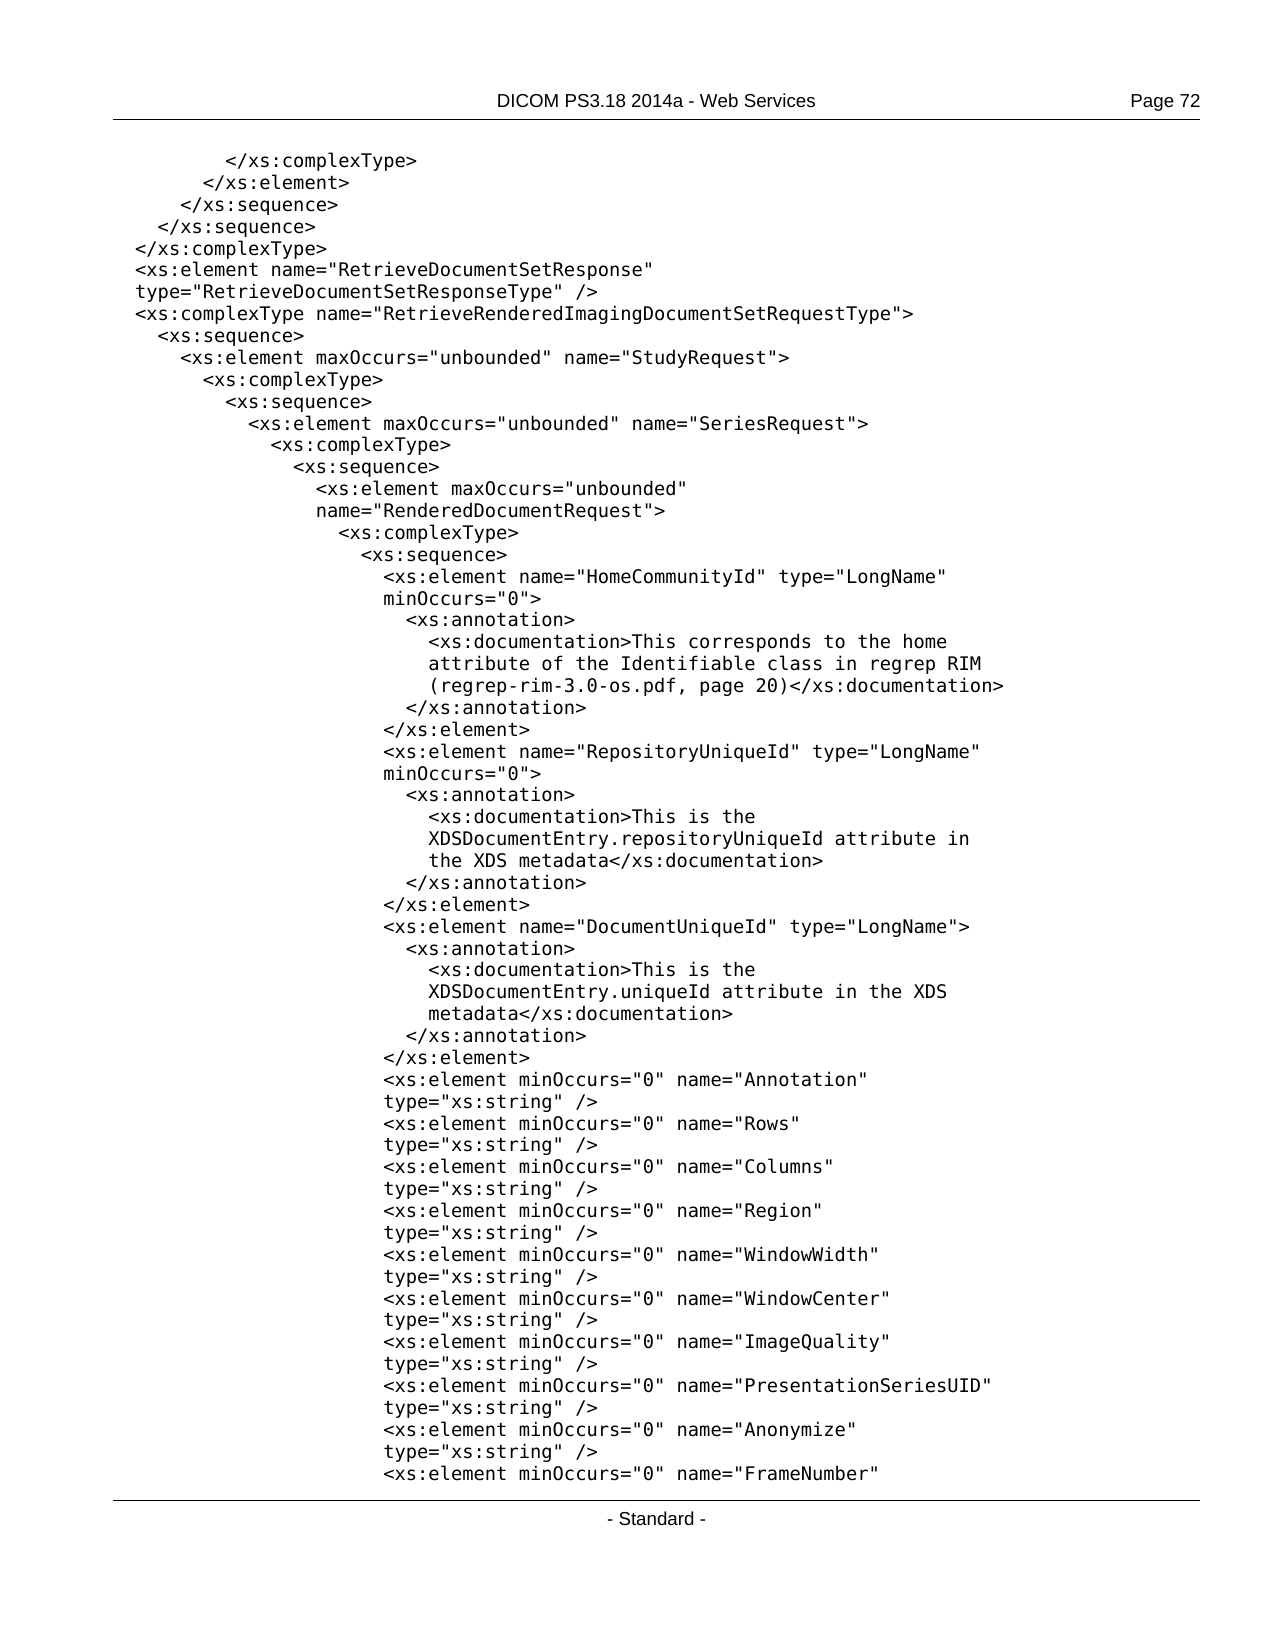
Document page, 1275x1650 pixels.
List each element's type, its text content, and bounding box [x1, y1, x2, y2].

text </xs:complexType> </xs:element> </xs:sequence> </xs:sequence> </xs:complexType> <xs:element name="RetrieveDocumentSetResponse" type="RetrieveDocumentSetResponseType" /> <xs:complexType name="RetrieveRenderedImagingDocumentSetRequestType"> <xs:sequence> <xs:element maxOccurs="unbounded" name="StudyRequest"> <xs:complexType> <xs:sequence> <xs:element maxOccurs="unbounded" name="SeriesRequest"> <xs:complexType> <xs:sequence> <xs:element maxOccurs="unbounded" name="RenderedDocumentRequest"> <xs:complexType> <xs:sequence> <xs:element name="HomeCommunityId" type="LongName" minOccurs="0"> <xs:annotation> <xs:documentation>This corresponds to the home attribute of the Identifiable class in regrep RIM (regrep-rim-3.0-os.pdf, page 20)</xs:documentation> </xs:annotation> </xs:element> <xs:element name="RepositoryUniqueId" type="LongName" minOccurs="0"> <xs:annotation> <xs:documentation>This is the XDSDocumentEntry.repositoryUniqueId attribute in the XDS metadata</xs:documentation> </xs:annotation> </xs:element> <xs:element name="DocumentUniqueId" type="LongName"> <xs:annotation> <xs:documentation>This is the XDSDocumentEntry.uniqueId attribute in the XDS metadata</xs:documentation> </xs:annotation> </xs:element> <xs:element minOccurs="0" name="Annotation" type="xs:string" /> <xs:element minOccurs="0" name="Rows" type="xs:string" /> <xs:element minOccurs="0" name="Columns" type="xs:string" /> <xs:element minOccurs="0" name="Region" type="xs:string" /> <xs:element minOccurs="0" name="WindowWidth" type="xs:string" /> <xs:element minOccurs="0" name="WindowCenter" type="xs:string" /> <xs:element minOccurs="0" name="ImageQuality" type="xs:string" /> <xs:element minOccurs="0" name="PresentationSeriesUID" type="xs:string" /> <xs:element minOccurs="0" name="Anonymize" type="xs:string" /> <xs:element minOccurs="0" name="FrameNumber" [112, 150, 1200, 1484]
